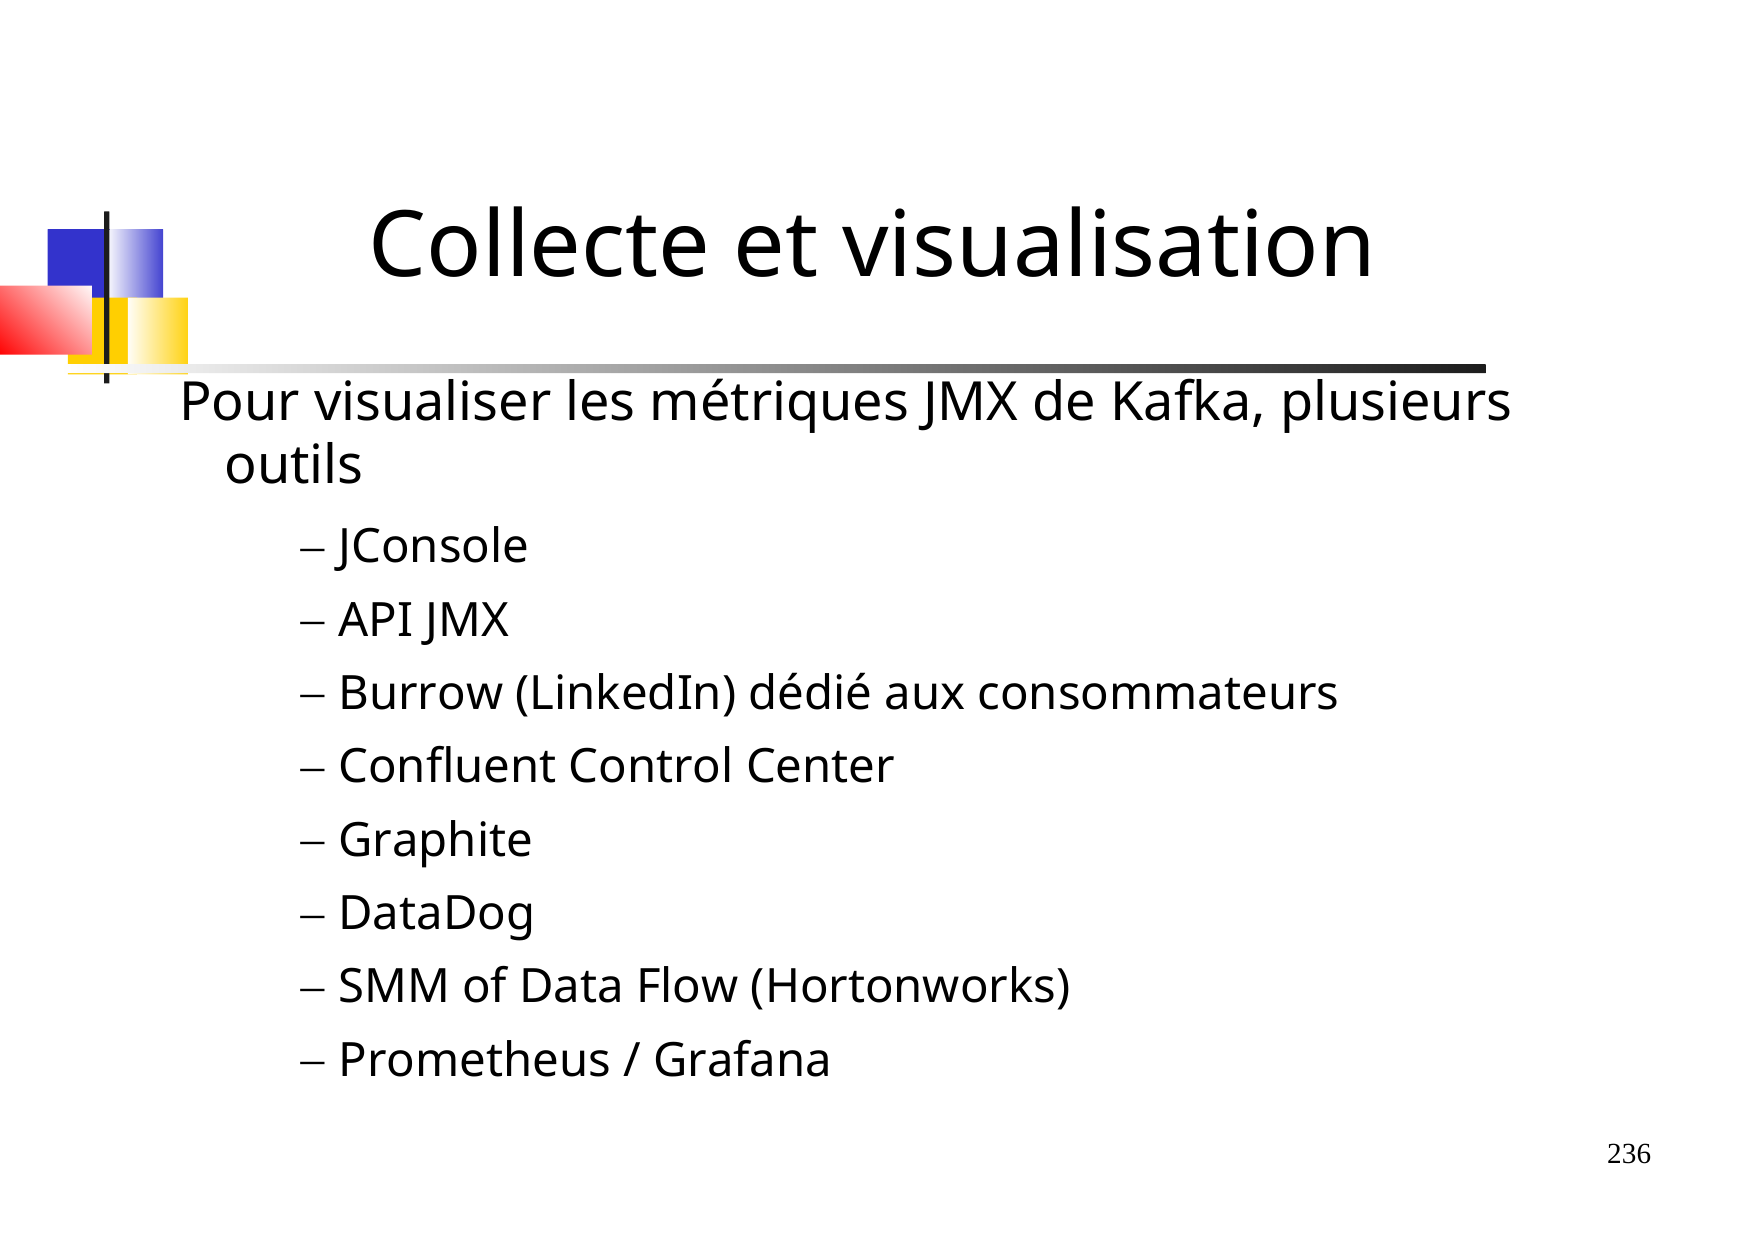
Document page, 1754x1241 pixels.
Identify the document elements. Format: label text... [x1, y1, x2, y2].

list Pour visualiser les métriques JMX de Kafka, plusieurs outils JConsole API JMX Burrow (LinkedIn) dédié aux consommateurs Confluent Control Center Graphite DataDog SMM of Data Flow (Hortonworks) Prometheus / Grafana [179, 371, 1567, 1091]
title Collecte et visualisation [179, 139, 1567, 351]
